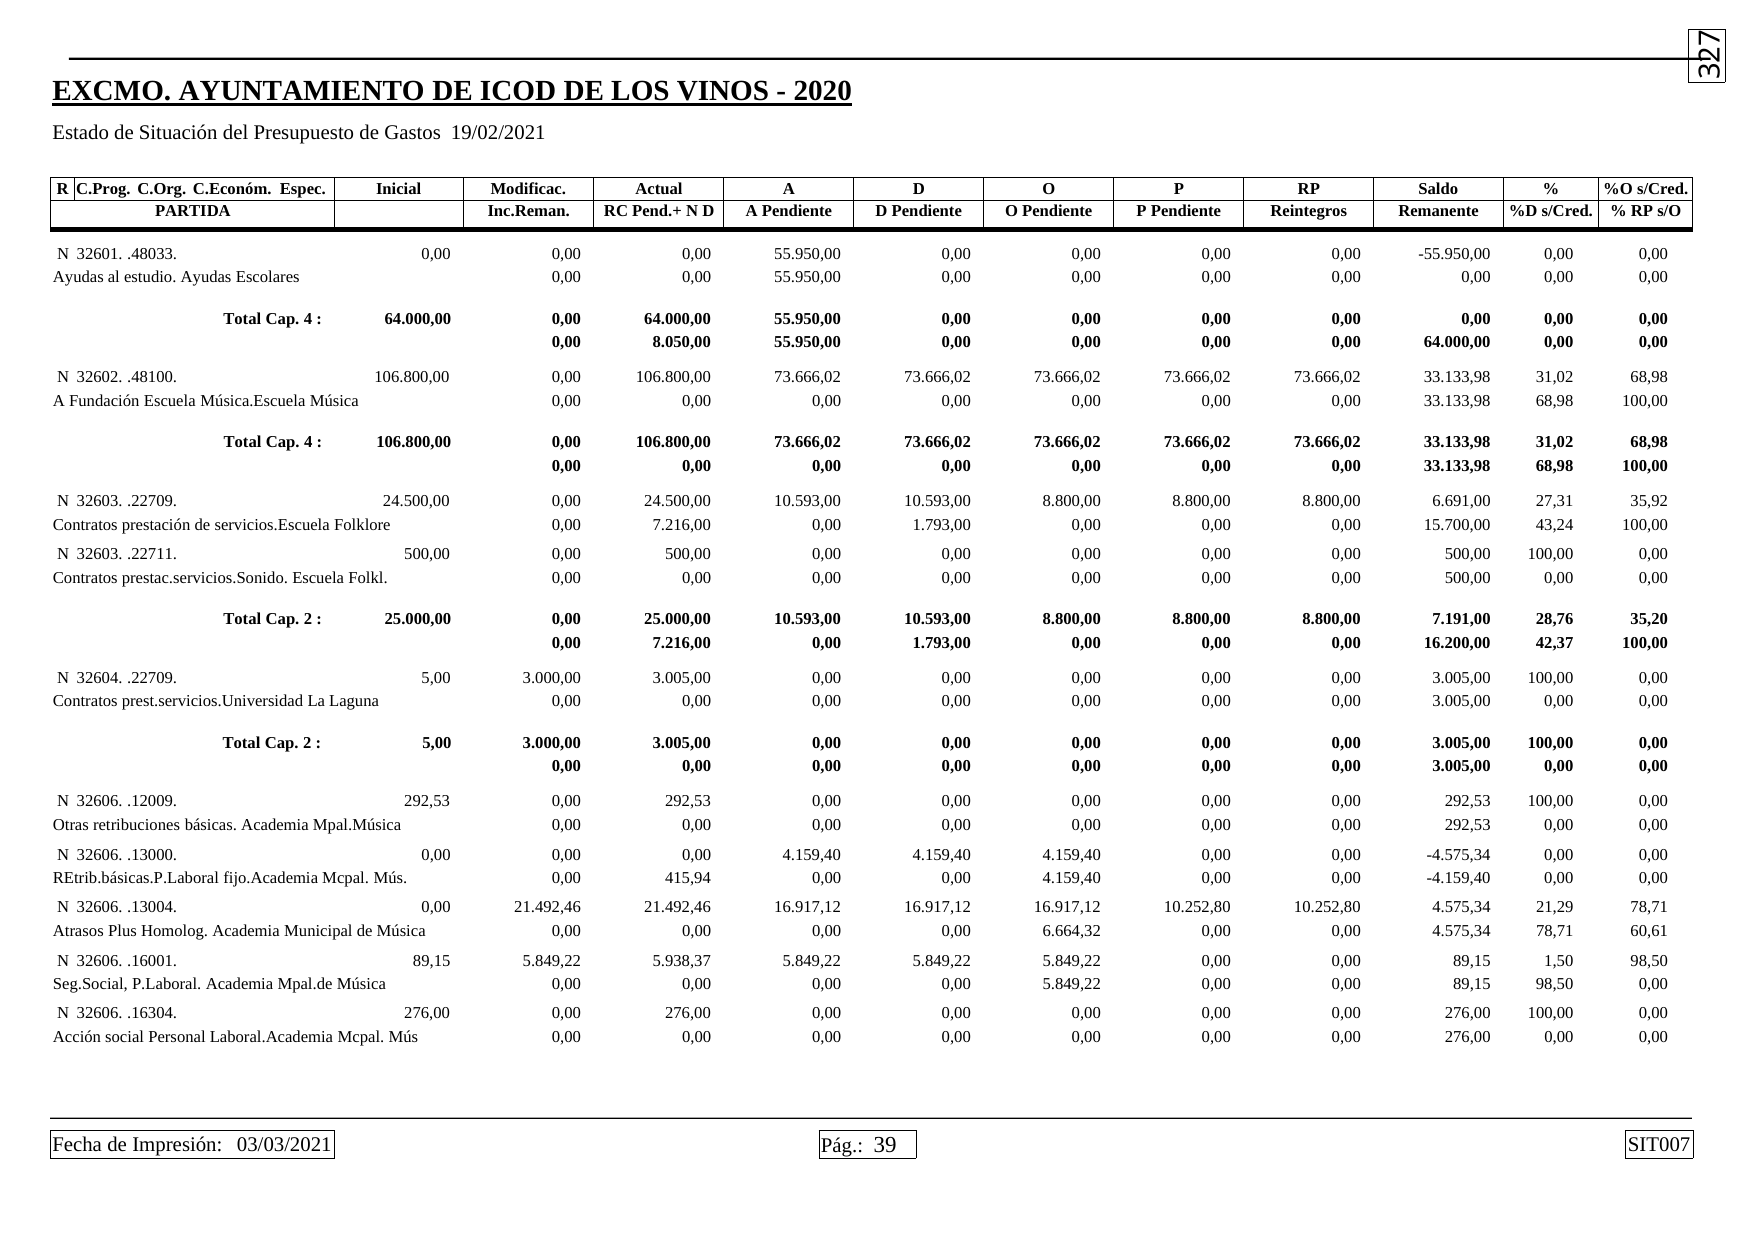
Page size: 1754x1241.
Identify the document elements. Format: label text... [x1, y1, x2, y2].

table_cell 276,00 [607, 999, 742, 1025]
table_cell 0,00 [1261, 389, 1388, 421]
table_cell 55.950,00 [742, 298, 872, 330]
table_cell 0,00 [742, 866, 872, 892]
table_cell 4.575,34 [1389, 893, 1508, 919]
table_cell 16.200,00 [1389, 631, 1508, 660]
table_cell 0,00 [1597, 999, 1672, 1025]
table_cell 7.216,00 [607, 631, 742, 660]
table_cell 0,00 [607, 265, 742, 298]
table_cell 0,00 [1001, 631, 1131, 660]
table_cell 100,00 [1508, 999, 1597, 1025]
table_cell 0,00 [482, 631, 607, 660]
table_cell 0,00 [482, 999, 607, 1025]
table_cell 3.000,00 [482, 722, 607, 754]
table_cell 0,00 [742, 660, 872, 689]
table_header 0,00 [1261, 239, 1388, 265]
table_cell N 32606. .16304. 276,00 [48, 999, 482, 1025]
table_cell 10.252,80 [1261, 893, 1388, 919]
table_cell 0,00 [482, 454, 607, 483]
table_cell 0,00 [1131, 1025, 1261, 1051]
table_cell 4.159,40 [872, 839, 1001, 866]
table_cell 0,00 [1001, 539, 1131, 566]
table_cell 0,00 [1131, 389, 1261, 421]
table_header Inicial [335, 178, 463, 200]
table_cell 0,00 [607, 566, 742, 598]
table_cell RC Pend.+ N D [594, 201, 723, 227]
table_cell 0,00 [872, 330, 1001, 359]
table_cell 0,00 [872, 298, 1001, 330]
table_header Modificac. [464, 178, 593, 200]
table_cell PARTIDA [51, 201, 334, 227]
table_cell 0,00 [1261, 298, 1388, 330]
table_cell 100,00 [1597, 513, 1672, 539]
table_cell % RP s/O [1599, 201, 1692, 227]
table_cell 0,00 [1261, 722, 1388, 754]
table_cell Inc.Reman. [464, 201, 593, 227]
table_cell 100,00 [1508, 784, 1597, 813]
table_cell 3.005,00 [1389, 722, 1508, 754]
table_cell 0,00 [1261, 813, 1388, 839]
table_cell 89,15 [1389, 972, 1508, 998]
table_cell 292,53 [1389, 784, 1508, 813]
table_cell 60,61 [1597, 919, 1672, 945]
table_cell 0,00 [482, 598, 607, 631]
table_cell 5.849,22 [1001, 945, 1131, 972]
table_header A [724, 178, 853, 200]
table_cell 68,98 [1597, 360, 1672, 389]
table_cell 0,00 [482, 566, 607, 598]
table_cell 0,00 [742, 454, 872, 483]
table_cell 10.593,00 [872, 598, 1001, 631]
table_cell 0,00 [1508, 866, 1597, 892]
table_cell 0,00 [1261, 660, 1388, 689]
table_cell 0,00 [482, 839, 607, 866]
table_cell 276,00 [1389, 999, 1508, 1025]
table_cell 0,00 [742, 513, 872, 539]
table_cell %D s/Cred. [1504, 201, 1598, 227]
table_cell 8.800,00 [1001, 483, 1131, 512]
table_cell 0,00 [482, 784, 607, 813]
table_cell 0,00 [742, 566, 872, 598]
table_cell N 32604. .22709. 5,00 [48, 660, 482, 689]
table_cell 28,76 [1508, 598, 1597, 631]
table_cell 0,00 [872, 722, 1001, 754]
table_cell 0,00 [1261, 919, 1388, 945]
table_cell 73.666,02 [1261, 360, 1388, 389]
table_cell 0,00 [1597, 689, 1672, 722]
table_cell 0,00 [1001, 513, 1131, 539]
table_cell 0,00 [1131, 972, 1261, 998]
table_cell 0,00 [1131, 660, 1261, 689]
table_cell 21.492,46 [482, 893, 607, 919]
table_cell 0,00 [1261, 1025, 1388, 1051]
table_cell 0,00 [1597, 839, 1672, 866]
table_cell 0,00 [872, 689, 1001, 722]
table_cell [48, 631, 482, 660]
table_header 0,00 [1508, 239, 1597, 265]
table_cell 0,00 [1001, 298, 1131, 330]
table_cell 4.159,40 [1001, 866, 1131, 892]
subtitle EXCMO. AYUNTAMIENTO DE ICOD DE LOS VINOS - 2020 [52, 73, 1704, 107]
table_cell 0,00 [742, 689, 872, 722]
table_cell 33.133,98 [1389, 454, 1508, 483]
table_header R [51, 178, 74, 200]
table_cell 5.849,22 [742, 945, 872, 972]
table_cell 98,50 [1508, 972, 1597, 998]
table_cell 8.800,00 [1131, 598, 1261, 631]
table_cell 0,00 [1001, 1025, 1131, 1051]
table_cell 0,00 [1261, 754, 1388, 784]
table_header Saldo [1374, 178, 1503, 200]
table_cell 0,00 [482, 813, 607, 839]
table_cell 1,50 [1508, 945, 1597, 972]
table_cell 292,53 [607, 784, 742, 813]
table_header N 32601. .48033. 0,00 [48, 239, 482, 265]
table_cell Contratos prestac.servicios.Sonido. Escuela Folkl. [48, 566, 482, 598]
table_cell 33.133,98 [1389, 389, 1508, 421]
table_header C.Prog. C.Org. C.Económ. Espec. [75, 178, 334, 200]
table_cell 4.575,34 [1389, 919, 1508, 945]
table_cell 73.666,02 [1131, 360, 1261, 389]
table_cell 0,00 [872, 660, 1001, 689]
table_header % [1504, 178, 1598, 200]
table_cell 73.666,02 [1261, 421, 1388, 454]
table_cell 21,29 [1508, 893, 1597, 919]
table_cell Ayudas al estudio. Ayudas Escolares [48, 265, 482, 298]
table_cell 0,00 [742, 1025, 872, 1051]
table_cell 10.252,80 [1131, 893, 1261, 919]
table_cell 0,00 [1261, 539, 1388, 566]
table_cell 0,00 [607, 689, 742, 722]
table_cell 0,00 [1131, 839, 1261, 866]
table_cell 25.000,00 [607, 598, 742, 631]
table_cell 0,00 [1597, 813, 1672, 839]
table_cell [335, 201, 463, 227]
table_cell 0,00 [482, 265, 607, 298]
table_cell 0,00 [1131, 566, 1261, 598]
table_cell 0,00 [482, 298, 607, 330]
table_cell 5.849,22 [482, 945, 607, 972]
table_cell 0,00 [872, 999, 1001, 1025]
table_cell 0,00 [1508, 265, 1597, 298]
table_header D [854, 178, 983, 200]
table_cell 4.159,40 [1001, 839, 1131, 866]
table_cell 0,00 [1131, 689, 1261, 722]
table_cell 64.000,00 [607, 298, 742, 330]
table_cell 0,00 [482, 539, 607, 566]
table_cell 6.664,32 [1001, 919, 1131, 945]
table_cell 0,00 [1001, 689, 1131, 722]
table_cell 0,00 [1001, 999, 1131, 1025]
table_cell REtrib.básicas.P.Laboral fijo.Academia Mcpal. Mús. [48, 866, 482, 892]
table_cell 0,00 [742, 919, 872, 945]
table_cell -4.159,40 [1389, 866, 1508, 892]
table_cell 0,00 [872, 265, 1001, 298]
table_cell 16.917,12 [1001, 893, 1131, 919]
table_cell 0,00 [1597, 722, 1672, 754]
table_cell 68,98 [1597, 421, 1672, 454]
table_cell 0,00 [1508, 298, 1597, 330]
table_header O [984, 178, 1113, 200]
table_cell 0,00 [872, 454, 1001, 483]
table_cell 0,00 [482, 513, 607, 539]
table_cell 0,00 [607, 972, 742, 998]
table_cell 0,00 [1131, 999, 1261, 1025]
table_cell 0,00 [1508, 754, 1597, 784]
table_cell 98,50 [1597, 945, 1672, 972]
table_cell 0,00 [1261, 566, 1388, 598]
table_cell 1.793,00 [872, 631, 1001, 660]
table_cell N 32606. .12009. 292,53 [48, 784, 482, 813]
table_cell 73.666,02 [1131, 421, 1261, 454]
table_header 0,00 [1001, 239, 1131, 265]
table_cell 0,00 [1508, 1025, 1597, 1051]
table_cell 5.938,37 [607, 945, 742, 972]
table_cell 0,00 [607, 919, 742, 945]
table_header -55.950,00 [1389, 239, 1508, 265]
table_cell 3.005,00 [1389, 660, 1508, 689]
table_cell 68,98 [1508, 454, 1597, 483]
table_header RP [1244, 178, 1373, 200]
table_cell 0,00 [607, 839, 742, 866]
table_cell 0,00 [607, 813, 742, 839]
table_cell 0,00 [1131, 754, 1261, 784]
table_cell 0,00 [1261, 866, 1388, 892]
table_cell 8.800,00 [1001, 598, 1131, 631]
table_cell 15.700,00 [1389, 513, 1508, 539]
table_cell 276,00 [1389, 1025, 1508, 1051]
table_cell 73.666,02 [872, 421, 1001, 454]
table_cell 0,00 [1261, 839, 1388, 866]
table_header Actual [594, 178, 723, 200]
table_cell 24.500,00 [607, 483, 742, 512]
table_cell 0,00 [1261, 999, 1388, 1025]
table_cell 10.593,00 [742, 598, 872, 631]
table_cell 8.050,00 [607, 330, 742, 359]
table_cell 3.005,00 [1389, 689, 1508, 722]
table_cell 35,20 [1597, 598, 1672, 631]
table_cell 5.849,22 [1001, 972, 1131, 998]
table_cell 3.005,00 [607, 660, 742, 689]
table_cell 0,00 [1261, 784, 1388, 813]
table_cell 0,00 [1261, 631, 1388, 660]
table_cell 0,00 [1597, 866, 1672, 892]
table_cell 8.800,00 [1131, 483, 1261, 512]
table_cell 35,92 [1597, 483, 1672, 512]
table_cell 0,00 [1001, 754, 1131, 784]
table_cell Total Cap. 2 : 5,00 [48, 722, 482, 754]
table_cell N 32603. .22711. 500,00 [48, 539, 482, 566]
table_cell 0,00 [607, 454, 742, 483]
table_cell Remanente [1374, 201, 1503, 227]
table_cell A Pendiente [724, 201, 853, 227]
table_cell 64.000,00 [1389, 330, 1508, 359]
table_cell 500,00 [1389, 539, 1508, 566]
table_cell 0,00 [872, 1025, 1001, 1051]
table_cell 73.666,02 [742, 421, 872, 454]
table_cell 0,00 [742, 784, 872, 813]
table_cell 89,15 [1389, 945, 1508, 972]
table_cell 0,00 [482, 919, 607, 945]
table_cell 16.917,12 [742, 893, 872, 919]
table_cell 0,00 [742, 972, 872, 998]
table_cell 0,00 [1261, 513, 1388, 539]
table_cell 4.159,40 [742, 839, 872, 866]
table_cell 0,00 [742, 813, 872, 839]
table_cell 0,00 [742, 999, 872, 1025]
table_cell A Fundación Escuela Música.Escuela Música [48, 389, 482, 421]
table_cell 0,00 [1001, 265, 1131, 298]
table_cell 0,00 [1131, 298, 1261, 330]
table_cell 73.666,02 [872, 360, 1001, 389]
table_cell 0,00 [742, 389, 872, 421]
table_cell 0,00 [742, 754, 872, 784]
table_cell Reintegros [1244, 201, 1373, 227]
table_cell 0,00 [1597, 754, 1672, 784]
table_cell Total Cap. 4 : 106.800,00 [48, 421, 482, 454]
table_cell 6.691,00 [1389, 483, 1508, 512]
table_cell 0,00 [482, 754, 607, 784]
table_cell Otras retribuciones básicas. Academia Mpal.Música [48, 813, 482, 839]
table_cell 78,71 [1508, 919, 1597, 945]
table_cell 0,00 [1261, 689, 1388, 722]
table_cell Seg.Social, P.Laboral. Academia Mpal.de Música [48, 972, 482, 998]
table_cell 0,00 [1597, 1025, 1672, 1051]
table_cell 31,02 [1508, 360, 1597, 389]
table_cell 0,00 [1597, 566, 1672, 598]
table_cell 0,00 [872, 866, 1001, 892]
table_cell 0,00 [1508, 839, 1597, 866]
table_cell 100,00 [1508, 539, 1597, 566]
table_cell 0,00 [1508, 813, 1597, 839]
table_cell 0,00 [1001, 566, 1131, 598]
table_cell 33.133,98 [1389, 360, 1508, 389]
table_cell 0,00 [1597, 265, 1672, 298]
table_cell 5.849,22 [872, 945, 1001, 972]
table_cell 100,00 [1597, 454, 1672, 483]
table_cell D Pendiente [854, 201, 983, 227]
table_cell 0,00 [1001, 660, 1131, 689]
table_cell 0,00 [872, 784, 1001, 813]
table_cell 73.666,02 [1001, 421, 1131, 454]
table_cell 0,00 [482, 1025, 607, 1051]
table_cell 0,00 [1001, 330, 1131, 359]
table_cell 0,00 [1597, 330, 1672, 359]
table_cell 0,00 [1597, 972, 1672, 998]
table_cell 0,00 [1131, 330, 1261, 359]
text 327 [1689, 31, 1724, 82]
table_cell Atrasos Plus Homolog. Academia Municipal de Música [48, 919, 482, 945]
table_cell 415,94 [607, 866, 742, 892]
table_cell 8.800,00 [1261, 483, 1388, 512]
table_cell 10.593,00 [742, 483, 872, 512]
table_cell 0,00 [1001, 722, 1131, 754]
table_cell 10.593,00 [872, 483, 1001, 512]
table_header 0,00 [872, 239, 1001, 265]
table_cell 0,00 [1597, 298, 1672, 330]
table_cell 73.666,02 [742, 360, 872, 389]
table_cell 0,00 [482, 360, 607, 389]
table_cell 55.950,00 [742, 265, 872, 298]
table_cell 500,00 [607, 539, 742, 566]
table_cell 7.216,00 [607, 513, 742, 539]
table_header 0,00 [607, 239, 742, 265]
table_header 0,00 [1597, 239, 1672, 265]
table_cell 1.793,00 [872, 513, 1001, 539]
table_cell 100,00 [1597, 389, 1672, 421]
table_cell 0,00 [1131, 945, 1261, 972]
table_cell [48, 330, 482, 359]
table_cell 0,00 [607, 389, 742, 421]
table_cell 0,00 [872, 754, 1001, 784]
table_cell 0,00 [1508, 330, 1597, 359]
table_cell 0,00 [872, 972, 1001, 998]
table_cell 100,00 [1597, 631, 1672, 660]
table_cell 0,00 [1261, 330, 1388, 359]
table_cell 0,00 [872, 566, 1001, 598]
table_cell 0,00 [1508, 566, 1597, 598]
table_cell 0,00 [482, 330, 607, 359]
table_cell 42,37 [1508, 631, 1597, 660]
table_cell 0,00 [1389, 298, 1508, 330]
table_cell 0,00 [1001, 813, 1131, 839]
table_cell 0,00 [742, 631, 872, 660]
table_cell P Pendiente [1114, 201, 1243, 227]
table_header %O s/Cred. [1599, 178, 1692, 200]
table_cell 3.000,00 [482, 660, 607, 689]
table_cell 43,24 [1508, 513, 1597, 539]
table_cell Total Cap. 4 : 64.000,00 [48, 298, 482, 330]
table_cell 0,00 [1131, 866, 1261, 892]
table_cell 55.950,00 [742, 330, 872, 359]
table_header 0,00 [1131, 239, 1261, 265]
table_cell 0,00 [607, 754, 742, 784]
table_cell N 32603. .22709. 24.500,00 [48, 483, 482, 512]
table_cell N 32606. .13000. 0,00 [48, 839, 482, 866]
table_cell 106.800,00 [607, 360, 742, 389]
table_cell [48, 454, 482, 483]
table_cell N 32606. .13004. 0,00 [48, 893, 482, 919]
table_cell 0,00 [1001, 454, 1131, 483]
table_cell 68,98 [1508, 389, 1597, 421]
table_cell 0,00 [1001, 784, 1131, 813]
table_cell O Pendiente [984, 201, 1113, 227]
table_cell 0,00 [1131, 813, 1261, 839]
table_cell 0,00 [1597, 660, 1672, 689]
table_cell 0,00 [742, 722, 872, 754]
table_cell 3.005,00 [1389, 754, 1508, 784]
table_cell 0,00 [742, 539, 872, 566]
table_cell 0,00 [1131, 784, 1261, 813]
table_cell 0,00 [482, 483, 607, 512]
table_cell 500,00 [1389, 566, 1508, 598]
table_cell 0,00 [482, 389, 607, 421]
table_cell 0,00 [1597, 539, 1672, 566]
table_cell 100,00 [1508, 660, 1597, 689]
table_cell 0,00 [872, 813, 1001, 839]
table_cell 0,00 [1131, 722, 1261, 754]
table_cell 0,00 [482, 866, 607, 892]
table_cell 8.800,00 [1261, 598, 1388, 631]
table_cell 31,02 [1508, 421, 1597, 454]
table_cell 21.492,46 [607, 893, 742, 919]
table_header P [1114, 178, 1243, 200]
table_cell N 32606. .16001. 89,15 [48, 945, 482, 972]
table_cell 0,00 [1131, 454, 1261, 483]
table_cell 0,00 [1597, 784, 1672, 813]
table_cell [48, 754, 482, 784]
table_cell 16.917,12 [872, 893, 1001, 919]
table_cell N 32602. .48100. 106.800,00 [48, 360, 482, 389]
table_cell 27,31 [1508, 483, 1597, 512]
table_cell 0,00 [482, 421, 607, 454]
table_cell 0,00 [872, 389, 1001, 421]
table_cell 0,00 [1131, 631, 1261, 660]
table_cell 0,00 [1261, 972, 1388, 998]
table_cell Acción social Personal Laboral.Academia Mcpal. Mús [48, 1025, 482, 1051]
table_cell Contratos prest.servicios.Universidad La Laguna [48, 689, 482, 722]
table_cell 33.133,98 [1389, 421, 1508, 454]
table_cell 0,00 [1001, 389, 1131, 421]
table_cell 0,00 [1389, 265, 1508, 298]
table_header 0,00 [482, 239, 607, 265]
table_cell 0,00 [482, 689, 607, 722]
table_cell 0,00 [482, 972, 607, 998]
table_cell 0,00 [607, 1025, 742, 1051]
table_cell 0,00 [872, 919, 1001, 945]
table_cell 0,00 [1131, 539, 1261, 566]
table_cell 0,00 [1261, 454, 1388, 483]
table_cell 0,00 [872, 539, 1001, 566]
table_cell 3.005,00 [607, 722, 742, 754]
text Estado de Situación del Presupuesto de Gastos 19/02/2021 [52, 120, 1704, 144]
table_cell -4.575,34 [1389, 839, 1508, 866]
table_cell 0,00 [1131, 513, 1261, 539]
table_cell 106.800,00 [607, 421, 742, 454]
table_cell 0,00 [1261, 945, 1388, 972]
table_cell 0,00 [1261, 265, 1388, 298]
table_header 55.950,00 [742, 239, 872, 265]
table_cell 73.666,02 [1001, 360, 1131, 389]
table_cell 0,00 [1508, 689, 1597, 722]
table_cell 0,00 [1131, 919, 1261, 945]
table_cell Total Cap. 2 : 25.000,00 [48, 598, 482, 631]
table_cell 78,71 [1597, 893, 1672, 919]
table_cell 7.191,00 [1389, 598, 1508, 631]
table_cell Contratos prestación de servicios.Escuela Folklore [48, 513, 482, 539]
table_cell 0,00 [1131, 265, 1261, 298]
table_cell 292,53 [1389, 813, 1508, 839]
table_cell 100,00 [1508, 722, 1597, 754]
